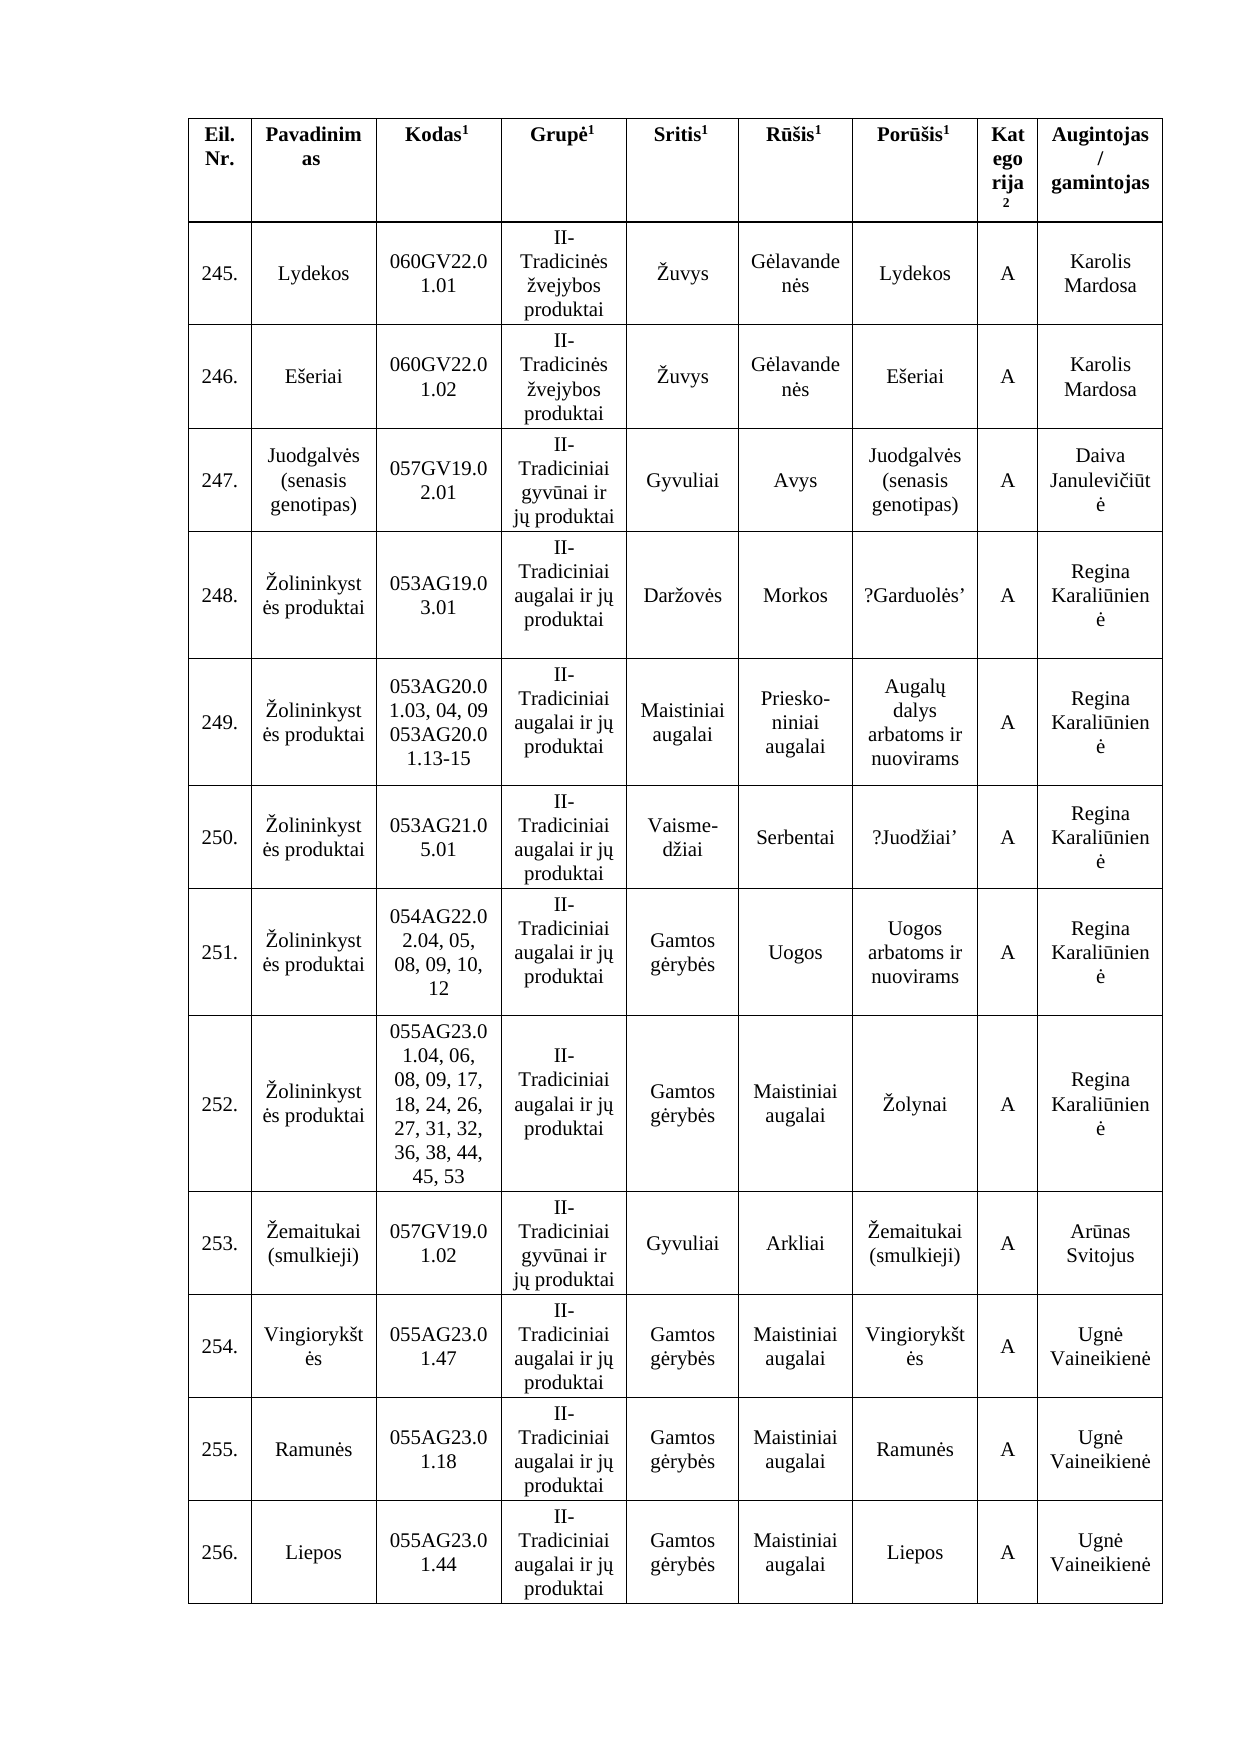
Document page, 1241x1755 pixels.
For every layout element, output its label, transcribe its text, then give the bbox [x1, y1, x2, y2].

table_cell Ugnė Vaineikienė [1038, 1295, 1162, 1397]
table_cell Žemaitukai (smulkieji) [252, 1192, 376, 1294]
table_cell Regina Karaliūnienė [1038, 889, 1162, 1015]
table_cell A [978, 1016, 1037, 1191]
table_cell Žolininkystės produktai [252, 786, 376, 888]
table_cell 249. [189, 659, 251, 785]
table_cell 055AG23.01.47 [377, 1295, 501, 1397]
table_cell Priesko­niniai augalai [739, 659, 852, 785]
table_header Sritis1 [627, 119, 738, 221]
table_cell 253. [189, 1192, 251, 1294]
table_cell Gyvuliai [627, 1192, 738, 1294]
table_cell Liepos [252, 1501, 376, 1603]
table_cell II-Tradiciniai augalai ir jų produktai [502, 1501, 626, 1603]
table_cell Regina Karaliūnienė [1038, 1016, 1162, 1191]
table_cell Žuvys [627, 223, 738, 324]
table_cell A [978, 325, 1037, 427]
table_cell 053AG20.01.03, 04, 09 053AG20.01.13-15 [377, 659, 501, 785]
table_cell Daržovės [627, 532, 738, 658]
table_cell ?Juodžiai’ [853, 786, 977, 888]
table_cell 053AG19.03.01 [377, 532, 501, 658]
table_cell Ugnė Vaineikienė [1038, 1501, 1162, 1603]
table_cell II-Tradiciniai augalai ir jų produktai [502, 659, 626, 785]
table_cell Žolynai [853, 1016, 977, 1191]
table_cell 060GV22.01.02 [377, 325, 501, 427]
table_cell Žolininkystės produktai [252, 1016, 376, 1191]
table_cell 245. [189, 223, 251, 324]
table_cell Uogos [739, 889, 852, 1015]
table_cell Ešeriai [853, 325, 977, 427]
table_cell Gėlavandenės [739, 325, 852, 427]
table_header Grupė1 [502, 119, 626, 221]
table_cell Liepos [853, 1501, 977, 1603]
table_cell Morkos [739, 532, 852, 658]
table_cell Žemaitukai (smulkieji) [853, 1192, 977, 1294]
table_cell 055AG23.01.04, 06, 08, 09, 17, 18, 24, 26, 27, 31, 32, 36, 38, 44, 45, 53 [377, 1016, 501, 1191]
table_cell II-Tradiciniai augalai ir jų produktai [502, 1295, 626, 1397]
table_cell II- Tradicinės žvejybos produktai [502, 325, 626, 427]
table_cell Lydekos [853, 223, 977, 324]
table_cell Maistiniai augalai [739, 1398, 852, 1500]
table_cell Lydekos [252, 223, 376, 324]
table_cell Žolininkystės produktai [252, 889, 376, 1015]
table_cell Ramunės [853, 1398, 977, 1500]
table_cell A [978, 1398, 1037, 1500]
table_cell 255. [189, 1398, 251, 1500]
table_cell Daiva Janulevičiūtė [1038, 429, 1162, 531]
table_cell Ugnė Vaineikienė [1038, 1398, 1162, 1500]
table_cell Gėlavandenės [739, 223, 852, 324]
table_cell 247. [189, 429, 251, 531]
table_cell Gamtos gėrybės [627, 1501, 738, 1603]
table_cell Gyvuliai [627, 429, 738, 531]
table_cell Arūnas Svitojus [1038, 1192, 1162, 1294]
table_cell Žolininkystės produktai [252, 659, 376, 785]
table_cell A [978, 889, 1037, 1015]
table_cell II-Tradiciniai augalai ir jų produktai [502, 889, 626, 1015]
table_cell 057GV19.02.01 [377, 429, 501, 531]
table_cell 055AG23.01.18 [377, 1398, 501, 1500]
table_cell II-Tradiciniai augalai ir jų produktai [502, 1016, 626, 1191]
table_cell Gamtos gėrybės [627, 1398, 738, 1500]
table_cell Gamtos gėrybės [627, 1016, 738, 1191]
table_cell 256. [189, 1501, 251, 1603]
table_cell Maistiniai augalai [739, 1016, 852, 1191]
table_header Kategorija2 [978, 119, 1037, 221]
table_cell Regina Karaliūnienė [1038, 786, 1162, 888]
table_cell II- Tradicinės žvejybos produktai [502, 223, 626, 324]
table_header Pavadinimas [252, 119, 376, 221]
table_cell 060GV22.01.01 [377, 223, 501, 324]
table_cell 251. [189, 889, 251, 1015]
table_cell Karolis Mardosa [1038, 223, 1162, 324]
table_cell 250. [189, 786, 251, 888]
table_cell A [978, 532, 1037, 658]
table_cell 254. [189, 1295, 251, 1397]
table_cell 248. [189, 532, 251, 658]
table_cell Juodgalvės (senasis genotipas) [853, 429, 977, 531]
table_cell Regina Karaliūnienė [1038, 659, 1162, 785]
table_cell Maistiniai augalai [627, 659, 738, 785]
table_cell Arkliai [739, 1192, 852, 1294]
table_cell A [978, 1295, 1037, 1397]
table_cell II-Tradiciniai gyvūnai ir jų produktai [502, 429, 626, 531]
table_cell 246. [189, 325, 251, 427]
table_cell Karolis Mardosa [1038, 325, 1162, 427]
table_cell 053AG21.05.01 [377, 786, 501, 888]
table_cell II-Tradiciniai augalai ir jų produktai [502, 786, 626, 888]
table_cell A [978, 1192, 1037, 1294]
table_cell Vingiorykštės [252, 1295, 376, 1397]
table_cell 055AG23.01.44 [377, 1501, 501, 1603]
table_cell Žuvys [627, 325, 738, 427]
table_cell A [978, 223, 1037, 324]
table_cell Avys [739, 429, 852, 531]
table_cell A [978, 429, 1037, 531]
table_cell ?Garduolės’ [853, 532, 977, 658]
table_cell A [978, 659, 1037, 785]
table_cell A [978, 1501, 1037, 1603]
table_cell Žolininkystės produktai [252, 532, 376, 658]
table_cell II-Tradiciniai augalai ir jų produktai [502, 532, 626, 658]
table_header Eil. Nr. [189, 119, 251, 221]
table_header Porūšis1 [853, 119, 977, 221]
table_cell Ramunės [252, 1398, 376, 1500]
table_header Augintojas/ gamintojas [1038, 119, 1162, 221]
table_cell 252. [189, 1016, 251, 1191]
table_cell Vaisme­džiai [627, 786, 738, 888]
table_cell Juodgalvės (senasis genotipas) [252, 429, 376, 531]
table_cell 057GV19.01.02 [377, 1192, 501, 1294]
table_cell Uogos arbatoms ir nuovirams [853, 889, 977, 1015]
table_cell 054AG22.02.04, 05, 08, 09, 10, 12 [377, 889, 501, 1015]
table_cell II-Tradiciniai gyvūnai ir jų produktai [502, 1192, 626, 1294]
table_cell Ešeriai [252, 325, 376, 427]
table_cell Vingiorykštės [853, 1295, 977, 1397]
table_cell Maistiniai augalai [739, 1501, 852, 1603]
table_cell Serbentai [739, 786, 852, 888]
table_header Kodas1 [377, 119, 501, 221]
table_cell Regina Karaliūnienė [1038, 532, 1162, 658]
table_cell II-Tradiciniai augalai ir jų produktai [502, 1398, 626, 1500]
table_cell Augalų dalys arbatoms ir nuovirams [853, 659, 977, 785]
table_cell Gamtos gėrybės [627, 889, 738, 1015]
table_cell Maistiniai augalai [739, 1295, 852, 1397]
table_cell Gamtos gėrybės [627, 1295, 738, 1397]
table_header Rūšis1 [739, 119, 852, 221]
table_cell A [978, 786, 1037, 888]
